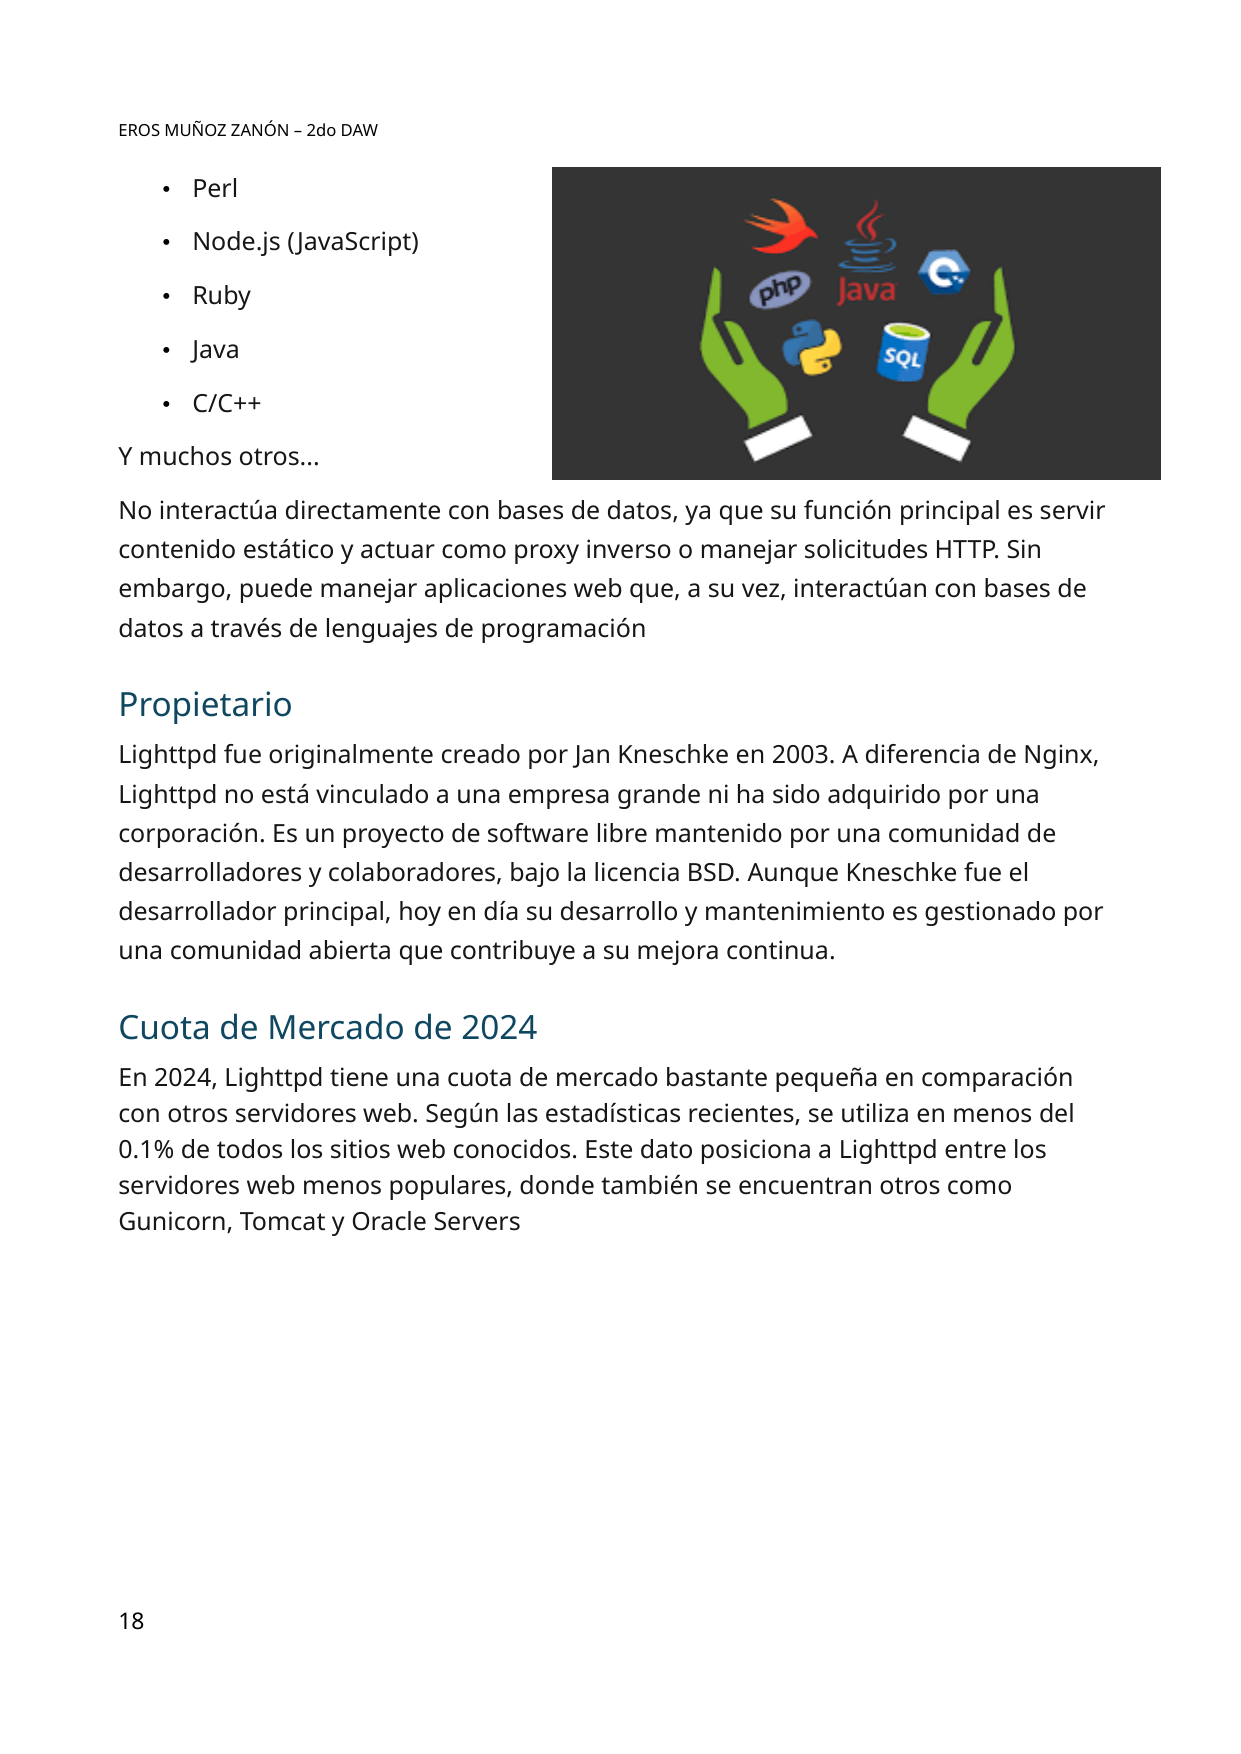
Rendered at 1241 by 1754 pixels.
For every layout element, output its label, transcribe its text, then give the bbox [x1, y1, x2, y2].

picture [552, 167, 1161, 480]
subtitle Cuota de Mercado de 2024 [118, 1003, 1122, 1049]
list Node.js (JavaScript) [162, 224, 552, 258]
list Perl [162, 170, 552, 204]
text No interactúa directamente con bases de datos, ya que su función principal es servir contenido estático y actuar como proxy inverso o manejar solicitudes HTTP. Sin embargo, puede manejar aplicaciones web que, a su vez, interactúan con bases de datos a través de lenguajes de programación [118, 493, 1122, 644]
text Y muchos otros... [118, 439, 552, 473]
list Java [162, 332, 552, 366]
list Ruby [162, 278, 552, 312]
list C/C++ [162, 385, 552, 419]
text En 2024, Lighttpd tiene una cuota de mercado bastante pequeña en comparación con otros servidores web. Según las estadísticas recientes, se utiliza en menos del 0.1% de todos los sitios web conocidos. Este dato posiciona a Lighttpd entre los servidores web menos populares, donde también se encuentran otros como Gunicorn, Tomcat y Oracle Servers [118, 1060, 1122, 1238]
subtitle Propietario [118, 681, 1122, 726]
text Lighttpd fue originalmente creado por Jan Kneschke en 2003. A diferencia de Nginx, Lighttpd no está vinculado a una empresa grande ni ha sido adquirido por una corporación. Es un proyecto de software libre mantenido por una comunidad de desarrolladores y colaboradores, bajo la licencia BSD. Aunque Kneschke fue el desarrollador principal, hoy en día su desarrollo y mantenimiento es gestionado por una comunidad abierta que contribuye a su mejora continua. [118, 737, 1122, 967]
